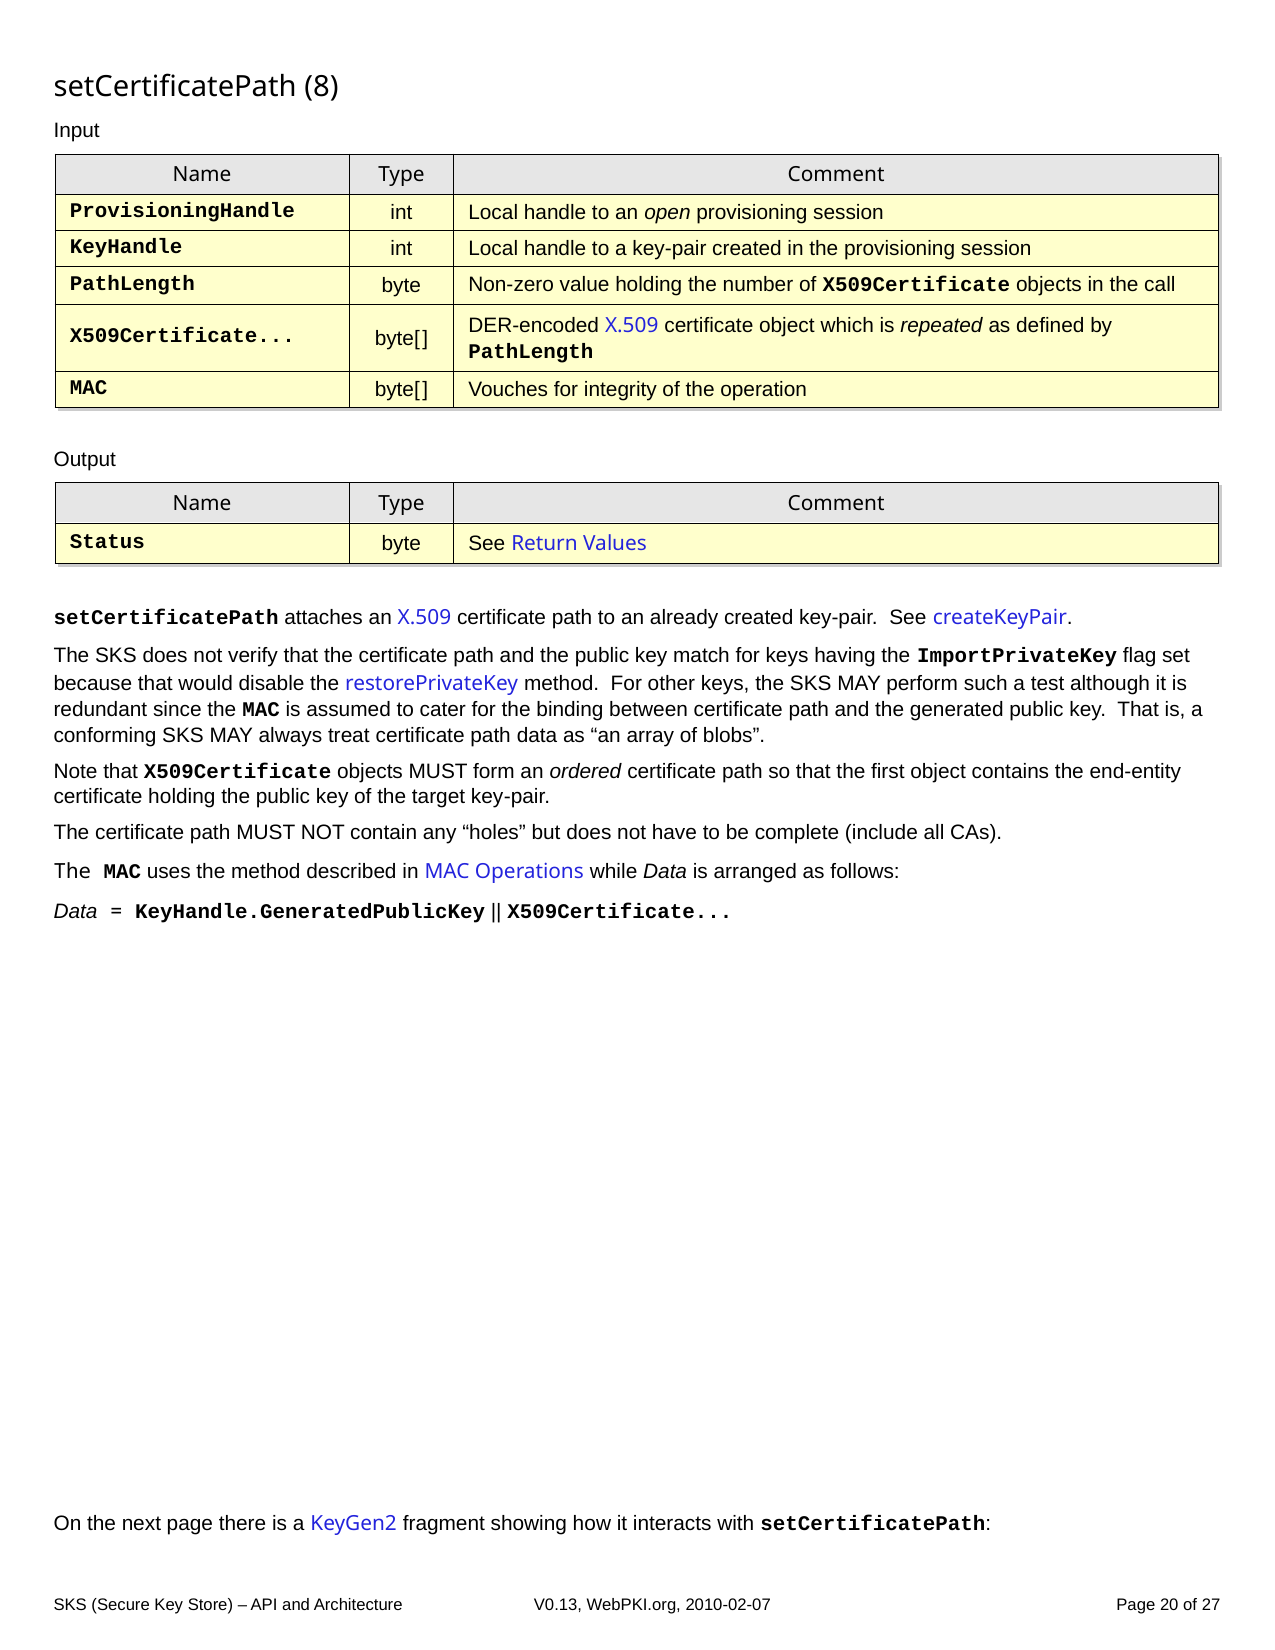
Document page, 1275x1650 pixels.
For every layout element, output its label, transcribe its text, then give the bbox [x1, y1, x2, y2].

text The certificate path MUST NOT contain any “holes” but does not have to be complete (include all CAs). [53, 820, 1221, 844]
table_cell byte⁮[ ] [350, 305, 453, 371]
table_cell int [350, 195, 453, 230]
table_cell X509Certificate... [56, 305, 349, 371]
table_header Type [350, 155, 453, 194]
table_header Comment [454, 155, 1218, 194]
table_cell ProvisioningHandle [56, 195, 349, 230]
table_cell Vouches for integrity of the operation [454, 372, 1218, 407]
table_cell DER-encoded X.509 certificate object which is repeated as defined by PathLength‪‫‬‭‪‏‪‏‎ [454, 305, 1218, 371]
table_cell See Return Values [454, 524, 1218, 563]
table_header Type [350, 483, 453, 522]
table_cell MAC [56, 372, 349, 407]
table_cell Local handle to a key-pair created in the provisioning session [454, 231, 1218, 266]
text On the next page there is a KeyGen2 fragment showing how it interacts with setCertificatePath: [53, 1508, 1221, 1537]
text Output [53, 446, 1221, 470]
text setCertificatePath attaches an X.509 certificate path to an already created key-pair. See createKeyPair. [53, 602, 1221, 631]
text Data = KeyHandle.GeneratedPublicKey || X509Certificate... [53, 896, 1221, 924]
table_cell byte [350, 524, 453, 563]
table_cell int [350, 231, 453, 266]
table_header Name [56, 155, 349, 194]
table_cell PathLength [56, 267, 349, 304]
table_cell byte⁮[ ] [350, 372, 453, 407]
table_header Name [56, 483, 349, 522]
table_cell Status [56, 524, 349, 563]
subtitle setCertificatePath (8) [53, 66, 1221, 105]
text The SKS does not verify that the certificate path and the public key match for keys having the ImportPrivateKey flag set because that would disable the restorePrivateKey method. For other keys, the SKS MAY perform such a test although it is redundant since the MAC is assumed to cater for the binding between certificate path and the generated public key. That is, a conforming SKS MAY always treat certificate path data as “an array of blobs”. [53, 643, 1221, 747]
text Input [53, 118, 1221, 142]
text Note that X509Certificate objects MUST form an ordered certificate path so that the first object contains the end-entity certificate holding the public key of the target key‑pair. [53, 758, 1221, 808]
table_cell Non-zero value holding the number of X509Certificate objects in the call [454, 267, 1218, 304]
table_header Comment [454, 483, 1218, 522]
text The MAC uses the method described in MAC Operations while Data is arranged as follows: [53, 856, 1221, 884]
table_cell KeyHandle [56, 231, 349, 266]
table_cell Local handle to an open provisioning session [454, 195, 1218, 230]
table_cell byte [350, 267, 453, 304]
